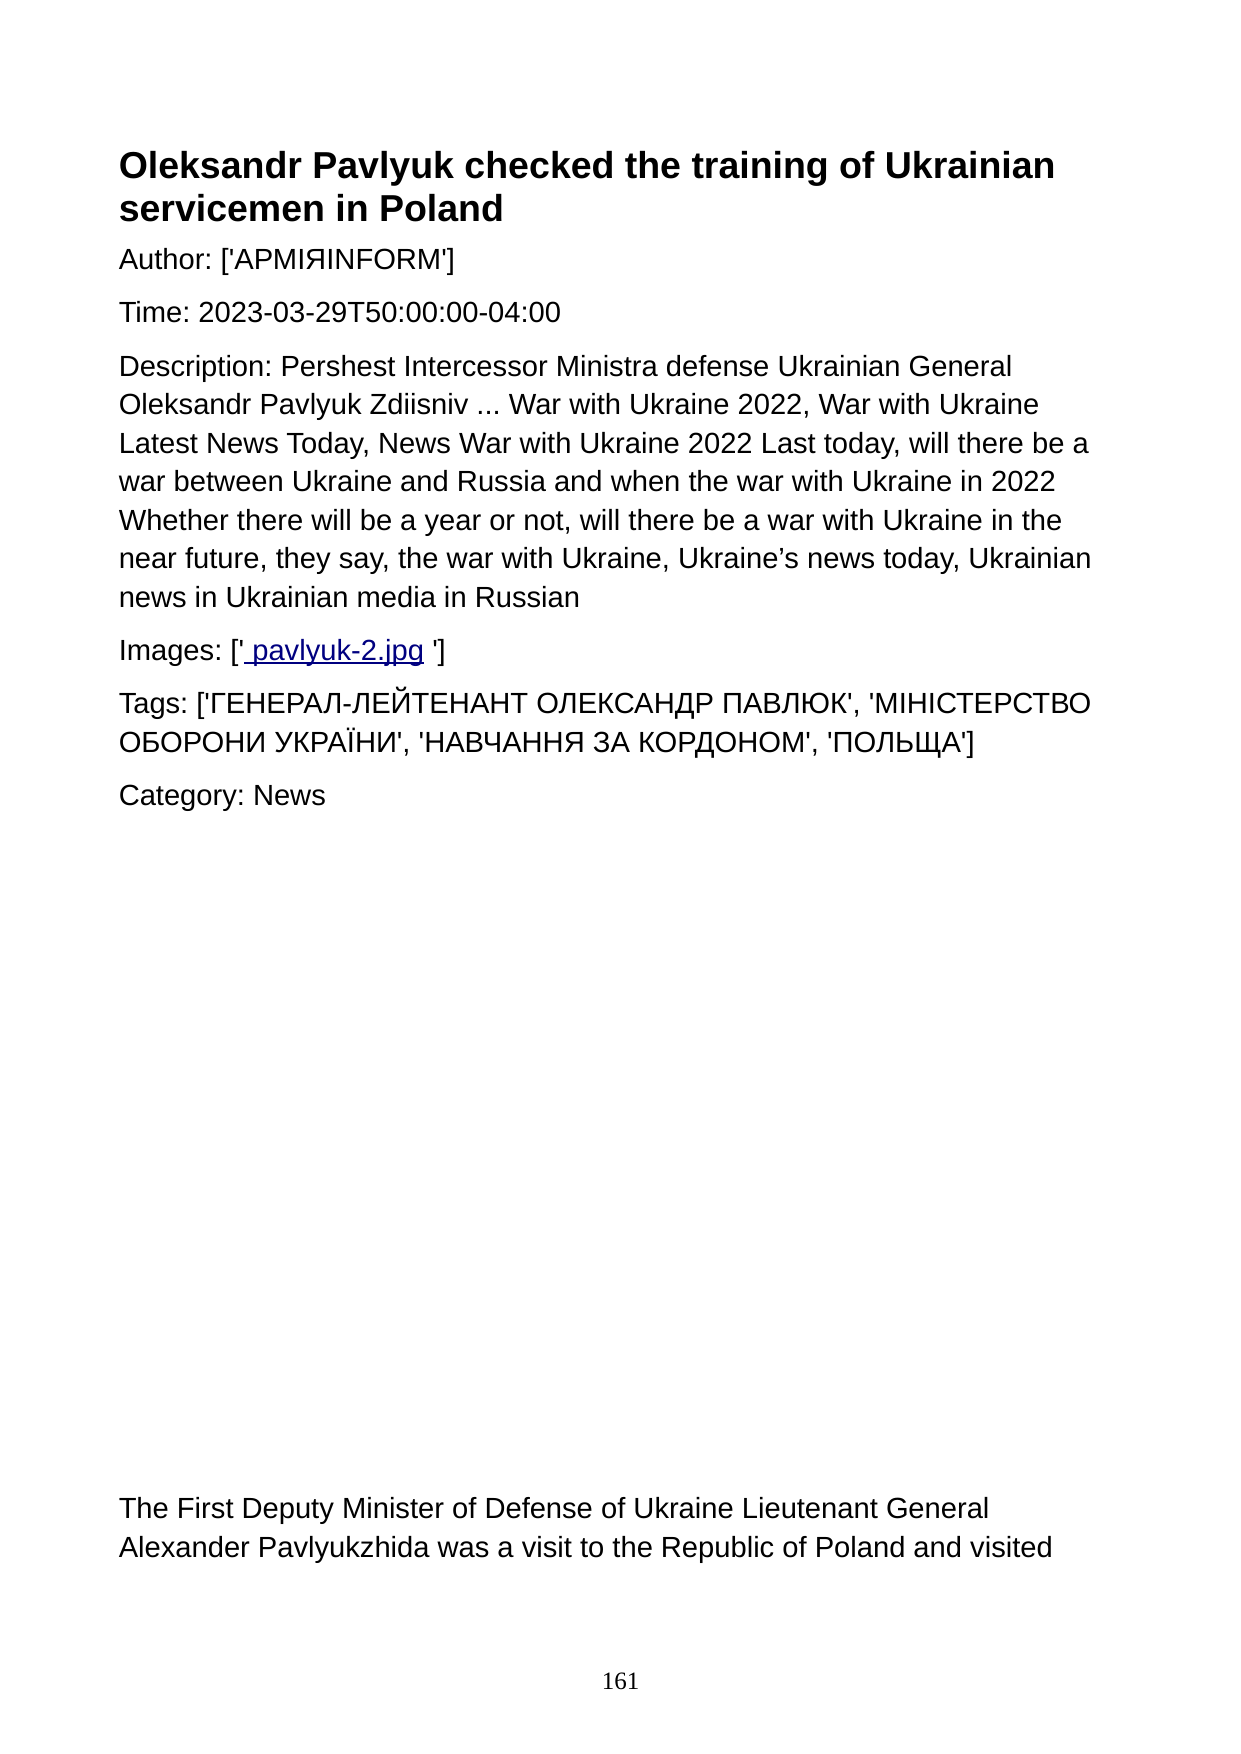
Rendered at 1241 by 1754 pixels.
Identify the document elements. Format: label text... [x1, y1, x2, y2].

text Tags: ['ГЕНЕРАЛ-ЛЕЙТЕНАНТ ОЛЕКСАНДР ПАВЛЮК', 'МІНІСТЕРСТВО ОБОРОНИ УКРАЇНИ', 'НАВЧАННЯ ЗА КОРДОНОМ', 'ПОЛЬЩА'] [118, 686, 1122, 758]
text Images: [' pavlyuk-2.jpg '] [118, 633, 1122, 666]
text The First Deputy Minister of Defense of Ukraine Lieutenant General Alexander Pavlyukzhida was a visit to the Republic of Poland and visited [118, 831, 1122, 1563]
text Author: ['АРМІЯINFORM'] [118, 242, 1122, 276]
text Category: News [118, 778, 1122, 811]
text Description: Pershest Intercessor Ministra defense Ukrainian General Oleksandr Pavlyuk Zdiisniv ... War with Ukraine 2022, War with Ukraine Latest News Today, News War with Ukraine 2022 Last today, will there be a war between Ukraine and Russia and when the war with Ukraine in 2022 Whether there will be a year or not, will there be a war with Ukraine in the near future, they say, the war with Ukraine, Ukraine’s news today, Ukrainian news in Ukrainian media in Russian [118, 348, 1122, 613]
text Time: 2023-03-29T50:00:00-04:00 [118, 295, 1122, 329]
subtitle Oleksandr Pavlyuk checked the training of Ukrainian servicemen in Poland [118, 143, 1122, 230]
